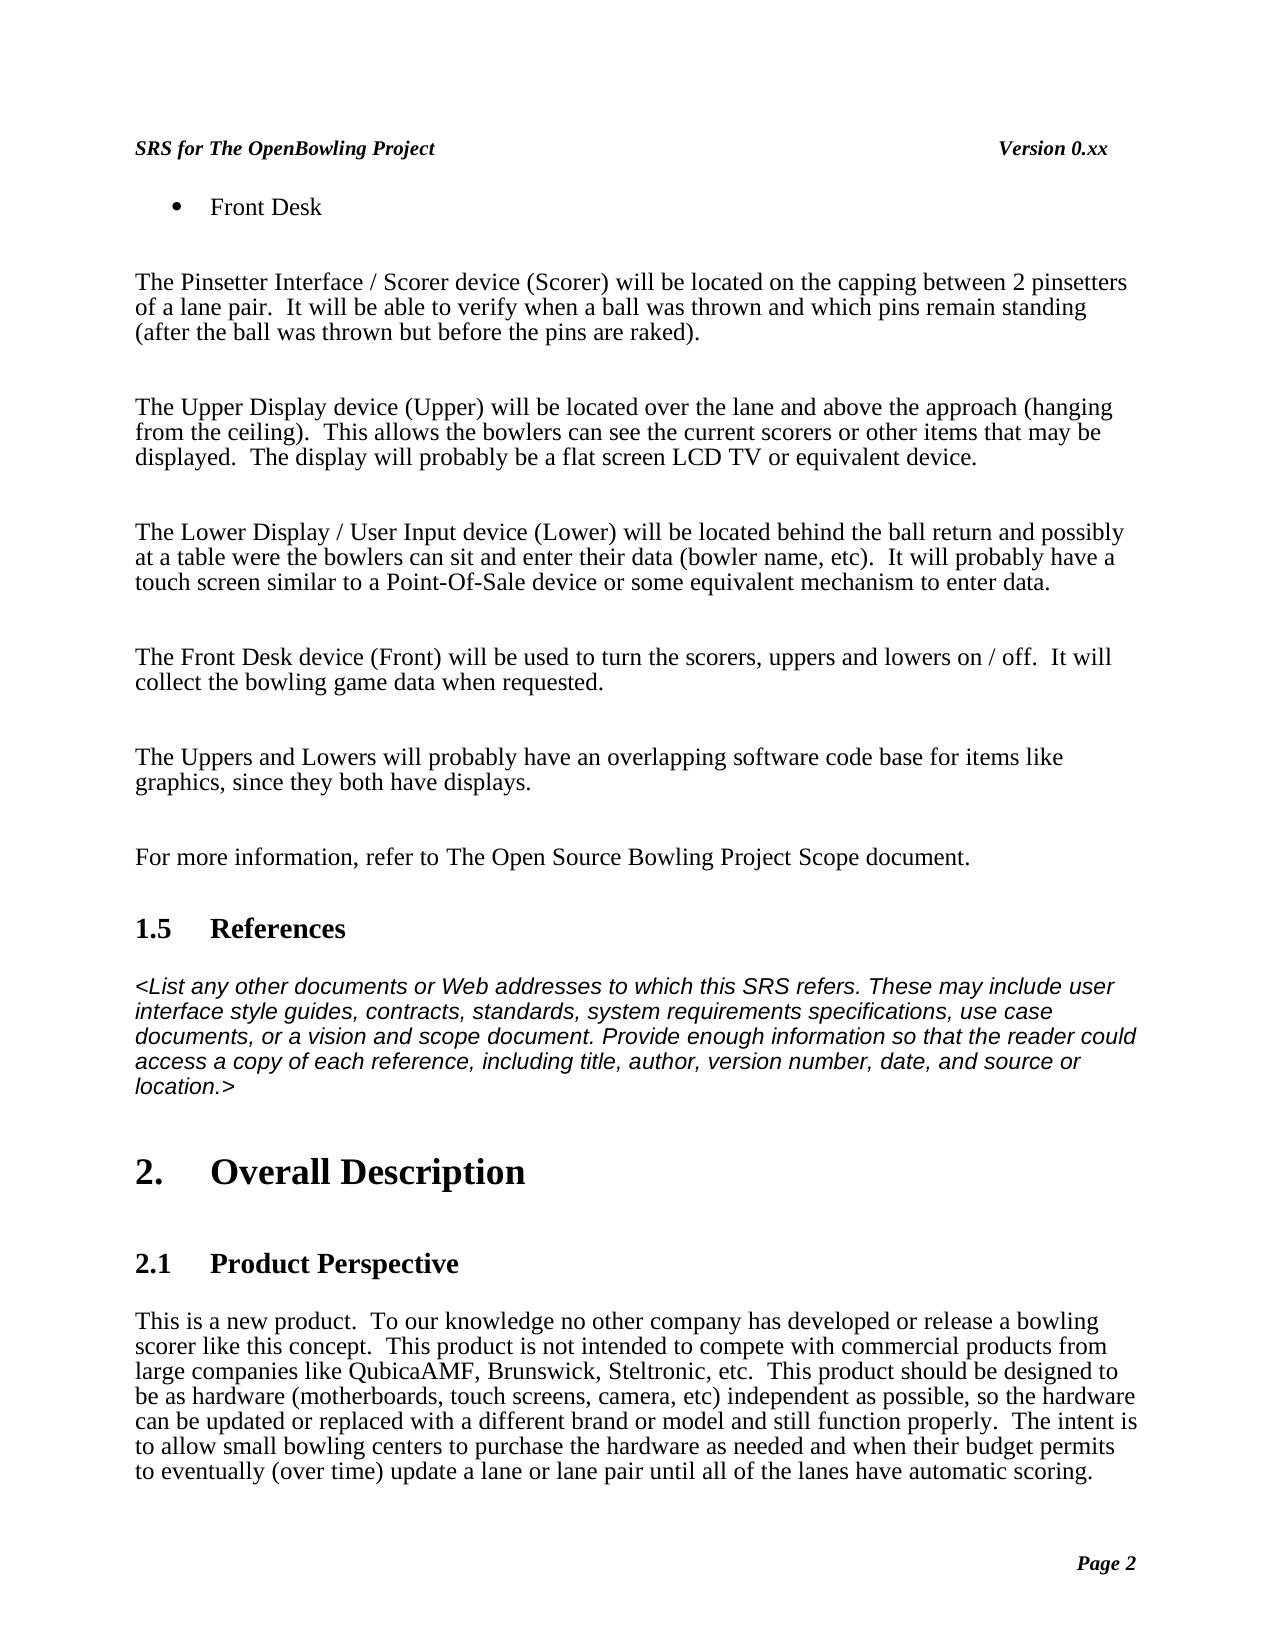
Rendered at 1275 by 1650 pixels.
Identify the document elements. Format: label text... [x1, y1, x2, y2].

list Front Desk [172, 195, 1140, 220]
subtitle References [135, 912, 1140, 945]
subtitle Overall Description [135, 1149, 1140, 1192]
text The Upper Display device (Upper) will be located over the lane and above the approach (hanging from the ceiling). This allows the bowlers can see the current scorers or other items that may be displayed. The display will probably be a flat screen LCD TV or equivalent device. [135, 395, 1140, 470]
text For more information, refer to The Open Source Bowling Project Scope document. [135, 845, 1140, 870]
text This is a new product. To our knowledge no other company has developed or release a bowling scorer like this concept. This product is not intended to compete with commercial products from large companies like QubicaAMF, Brunswick, Steltronic, etc. This product should be designed to be as hardware (motherboards, touch screens, camera, etc) independent as possible, so the hardware can be updated or replaced with a different brand or model and still function properly. The intent is to allow small bowling centers to purchase the hardware as needed and when their budget permits to eventually (over time) update a lane or lane pair until all of the lanes have automatic scoring. [135, 1309, 1140, 1484]
text The Lower Display / User Input device (Lower) will be located behind the ball return and possibly at a table were the bowlers can sit and enter their data (bowler name, etc). It will probably have a touch screen similar to a Point-Of-Sale device or some equivalent mechanism to enter data. [135, 520, 1140, 595]
text The Pinsetter Interface / Scorer device (Scorer) will be located on the capping between 2 pinsetters of a lane pair. It will be able to verify when a ball was thrown and which pins remain standing (after the ball was thrown but before the pins are raked). [135, 270, 1140, 345]
text The Uppers and Lowers will probably have an overlapping software code base for items like graphics, since they both have displays. [135, 745, 1140, 795]
text <List any other documents or Web addresses to which this SRS refers. These may include user interface style guides, contracts, standards, system requirements specifications, use case documents, or a vision and scope document. Provide enough information so that the reader could access a copy of each reference, including title, author, version number, date, and source or location.> [135, 974, 1140, 1099]
subtitle Product Perspective [135, 1246, 1140, 1280]
text The Front Desk device (Front) will be used to turn the scorers, uppers and lowers on / off. It will collect the bowling game data when requested. [135, 645, 1140, 695]
